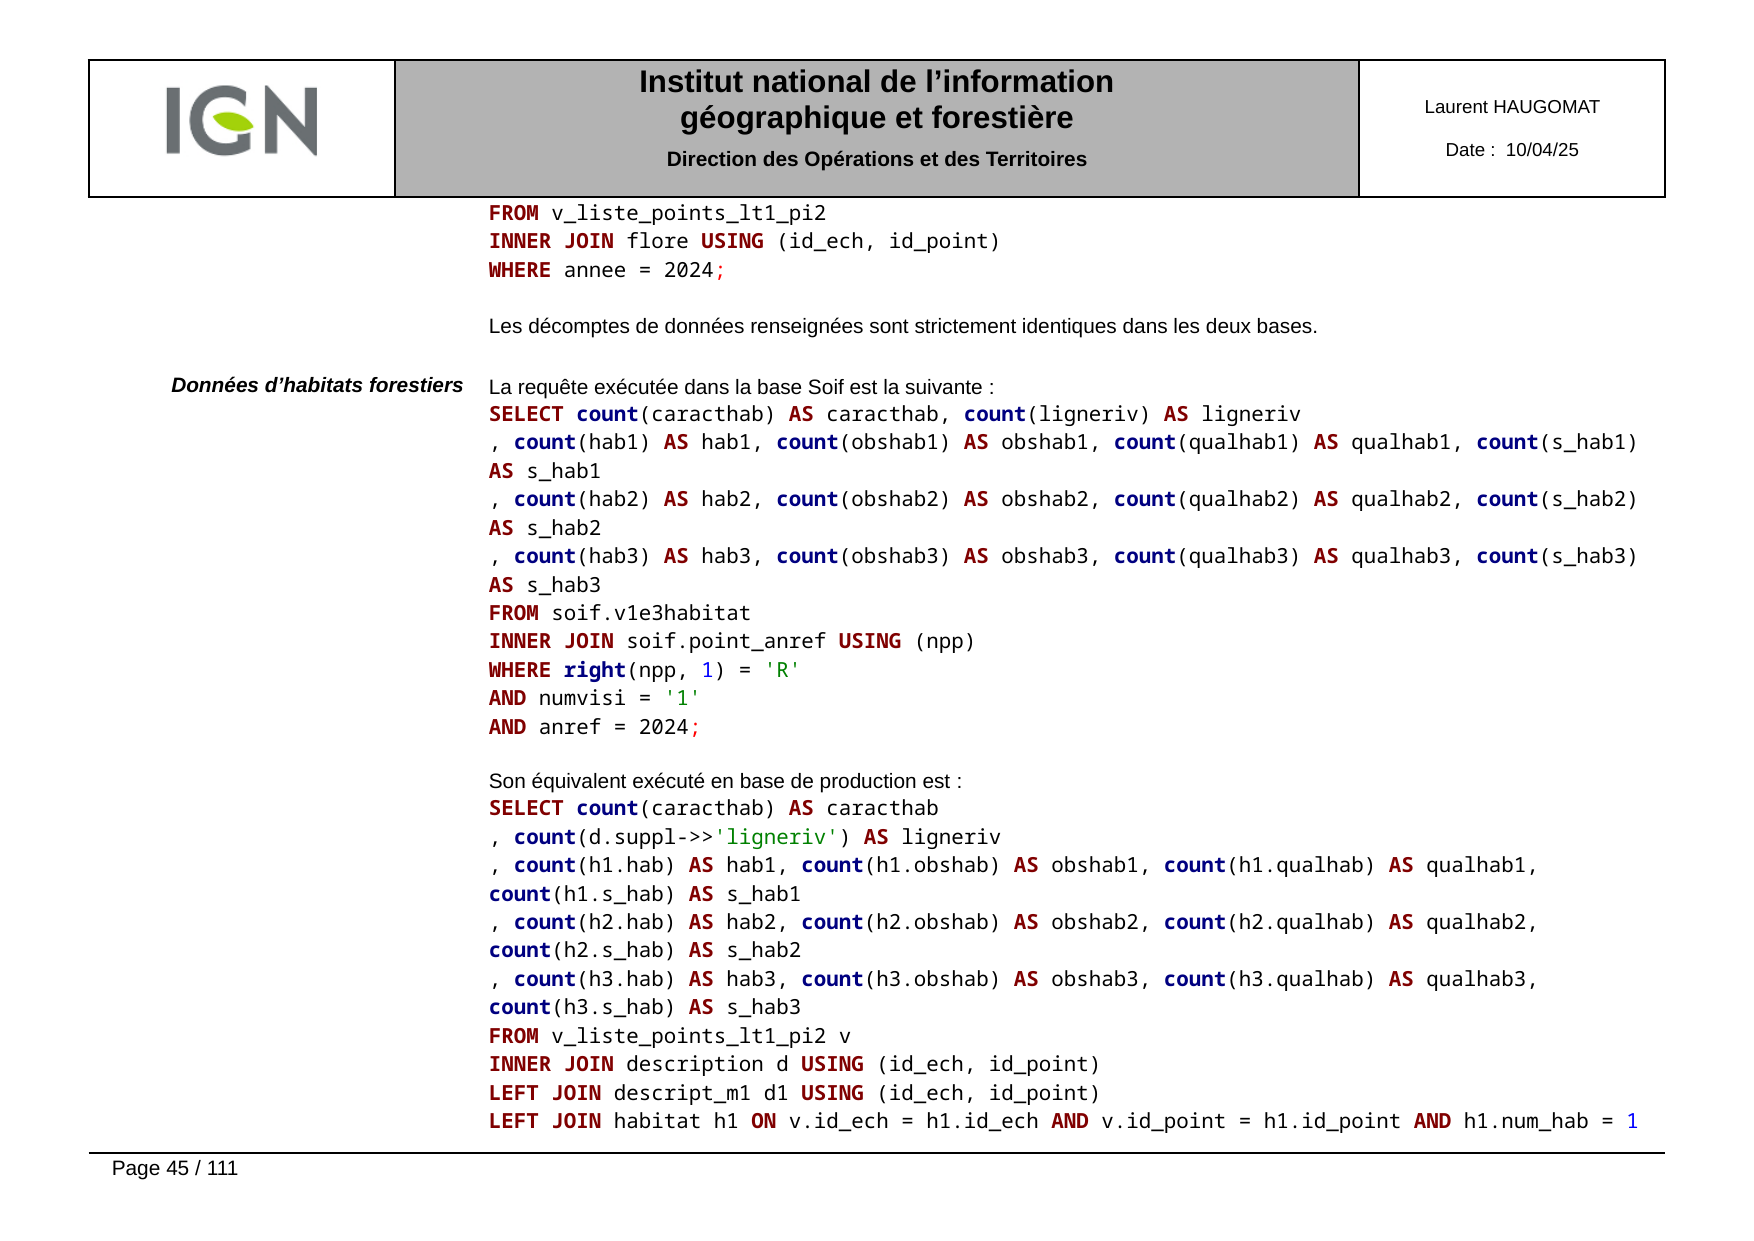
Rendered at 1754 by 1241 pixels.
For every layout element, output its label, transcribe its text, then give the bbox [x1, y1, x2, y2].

picture [141, 62, 343, 180]
table_cell [89, 198, 483, 372]
table_cell La requête exécutée dans la base Soif est la suivante : SELECT count(caracthab) AS caracthab, count(ligneriv) AS ligneriv , count(hab1) AS hab1, count(obshab1) AS obshab1, count(qualhab1) AS qualhab1, count(s_hab1) AS s_hab1 , count(hab2) AS hab2, count(obshab2) AS obshab2, count(qualhab2) AS qualhab2, count(s_hab2) AS s_hab2 , count(hab3) AS hab3, count(obshab3) AS obshab3, count(qualhab3) AS qualhab3, count(s_hab3) AS s_hab3 FROM soif.v1e3habitat INNER JOIN soif.point_anref USING (npp) WHERE right(npp, 1) = 'R' AND numvisi = '1' AND anref = 2024; Son équivalent exécuté en base de production est : SELECT count(caracthab) AS caracthab , count(d.suppl->>'ligneriv') AS ligneriv , count(h1.hab) AS hab1, count(h1.obshab) AS obshab1, count(h1.qualhab) AS qualhab1, count(h1.s_hab) AS s_hab1 , count(h2.hab) AS hab2, count(h2.obshab) AS obshab2, count(h2.qualhab) AS qualhab2, count(h2.s_hab) AS s_hab2 , count(h3.hab) AS hab3, count(h3.obshab) AS obshab3, count(h3.qualhab) AS qualhab3, count(h3.s_hab) AS s_hab3 FROM v_liste_points_lt1_pi2 v INNER JOIN description d USING (id_ech, id_point) LEFT JOIN descript_m1 d1 USING (id_ech, id_point) LEFT JOIN habitat h1 ON v.id_ech = h1.id_ech AND v.id_point = h1.id_point AND h1.num_hab = 1 [483, 372, 1665, 1141]
table_cell Données d’habitats forestiers [89, 372, 483, 1141]
table_cell FROM v_liste_points_lt1_pi2 INNER JOIN flore USING (id_ech, id_point) WHERE annee = 2024; Les décomptes de données renseignées sont strictement identiques dans les deux bases. [483, 198, 1665, 372]
